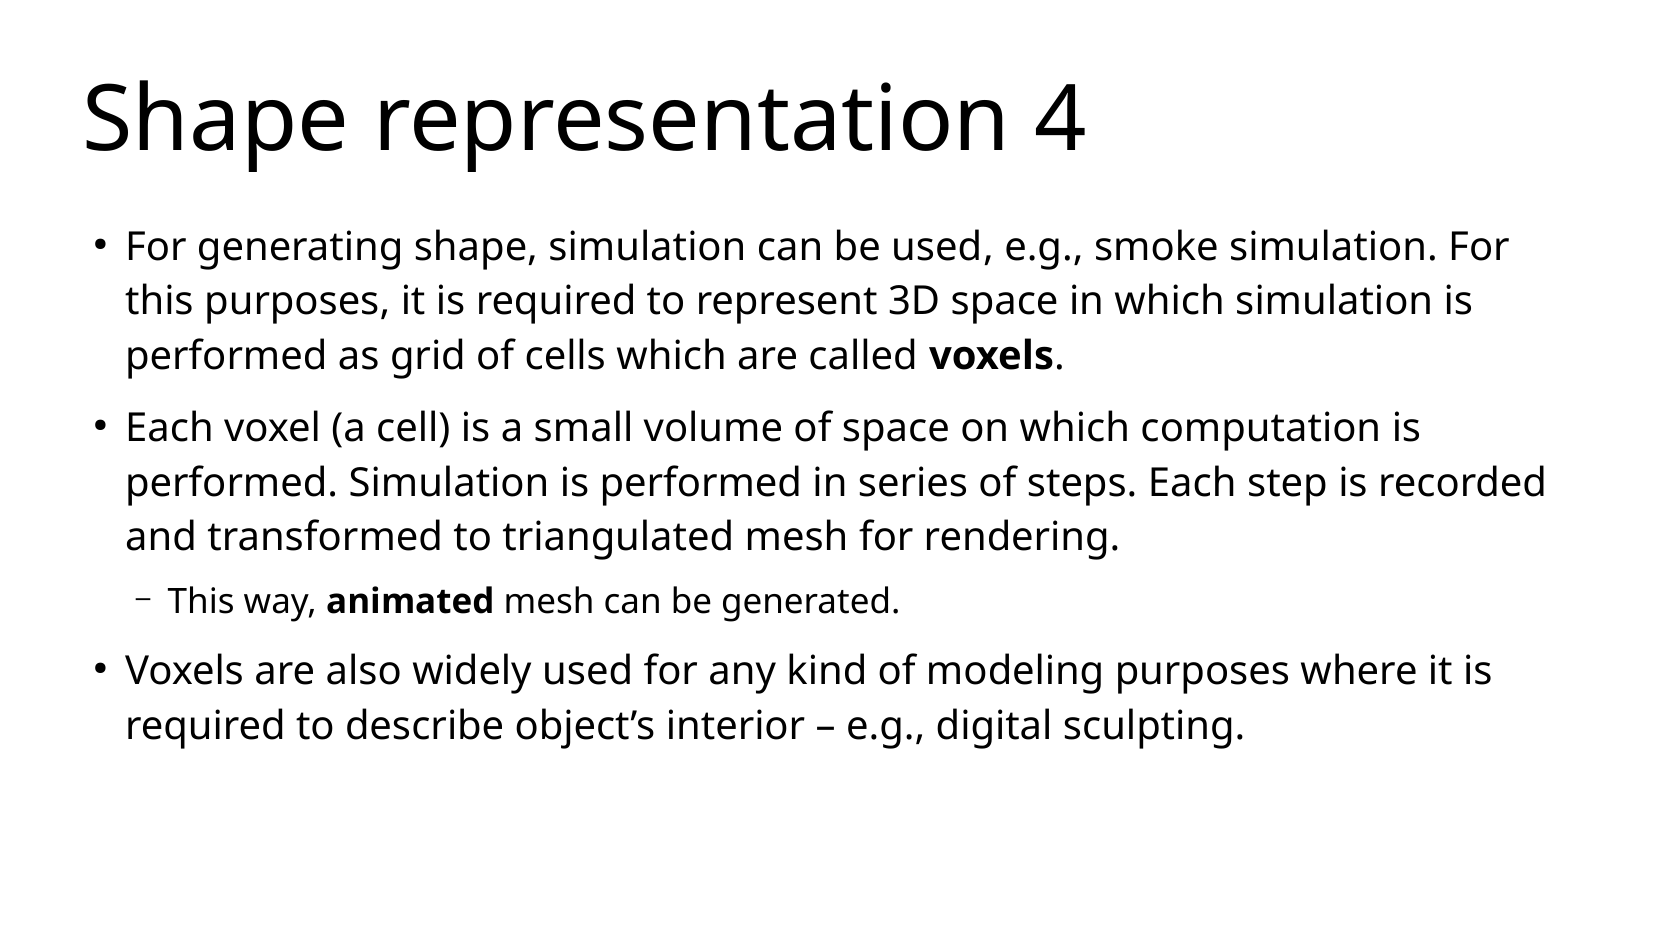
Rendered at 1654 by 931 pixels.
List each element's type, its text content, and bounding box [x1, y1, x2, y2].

list For generating shape, simulation can be used, e.g., smoke simulation. For this purposes, it is required to represent 3D space in which simulation is performed as grid of cells which are called voxels. Each voxel (a cell) is a small volume of space on which computation is performed. Simulation is performed in series of steps. Each step is recorded and transformed to triangulated mesh for rendering. This way, animated mesh can be generated. Voxels are also widely used for any kind of modeling purposes where it is required to describe object’s interior – e.g., digital sculpting. [82, 217, 1571, 758]
title Shape representation 4 [82, 37, 1571, 193]
